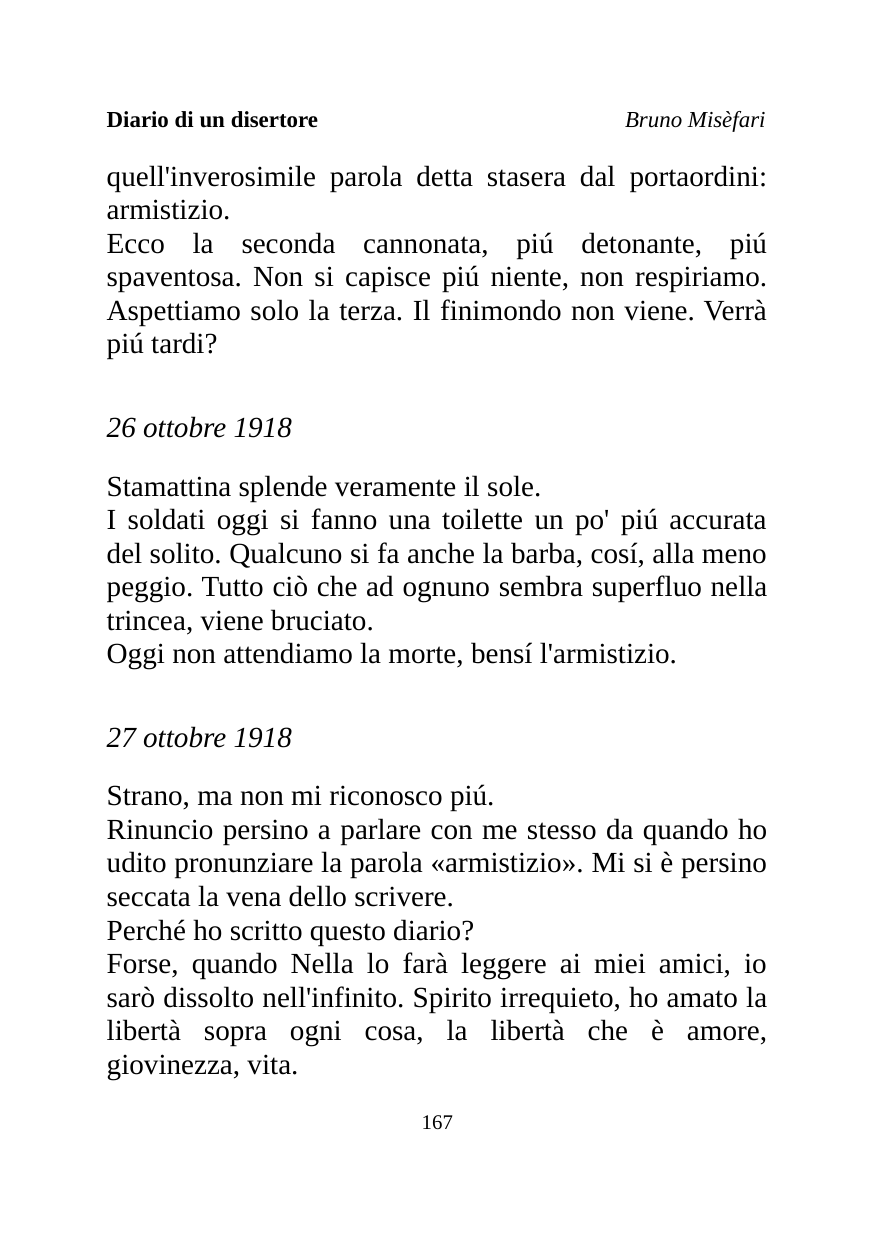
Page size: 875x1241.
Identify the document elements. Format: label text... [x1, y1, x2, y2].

text Rinuncio persino a parlare con me stesso da quando ho udito pronunziare la parola «armistizio». Mi si è persino seccata la vena dello scrivere. [106, 812, 768, 913]
text Perché ho scritto questo diario? [106, 913, 768, 946]
text Ecco la seconda cannonata, piú detonante, piú spaventosa. Non si capisce piú niente, non respiriamo. Aspettiamo solo la terza. Il finimondo non viene. Verrà piú tardi? [106, 226, 768, 360]
text Forse, quando Nella lo farà leggere ai miei amici, io sarò dissolto nell'infinito. Spirito irrequieto, ho amato la libertà sopra ogni cosa, la libertà che è amore, giovinezza, vita. [106, 946, 768, 1080]
text 27 ottobre 1918 [106, 720, 768, 753]
text quell'inverosimile parola detta stasera dal portaordini: armistizio. [106, 159, 768, 226]
text I soldati oggi si fanno una toilette un po' piú accurata del solito. Qualcuno si fa anche la barba, cosí, alla meno peggio. Tutto ciò che ad ognuno sembra superfluo nella trincea, viene bruciato. [106, 502, 768, 636]
text 26 ottobre 1918 [106, 410, 768, 444]
text Strano, ma non mi riconosco piú. [106, 778, 768, 812]
text Stamattina splende veramente il sole. [106, 469, 768, 502]
text Oggi non attendiamo la morte, bensí l'armistizio. [106, 636, 768, 670]
